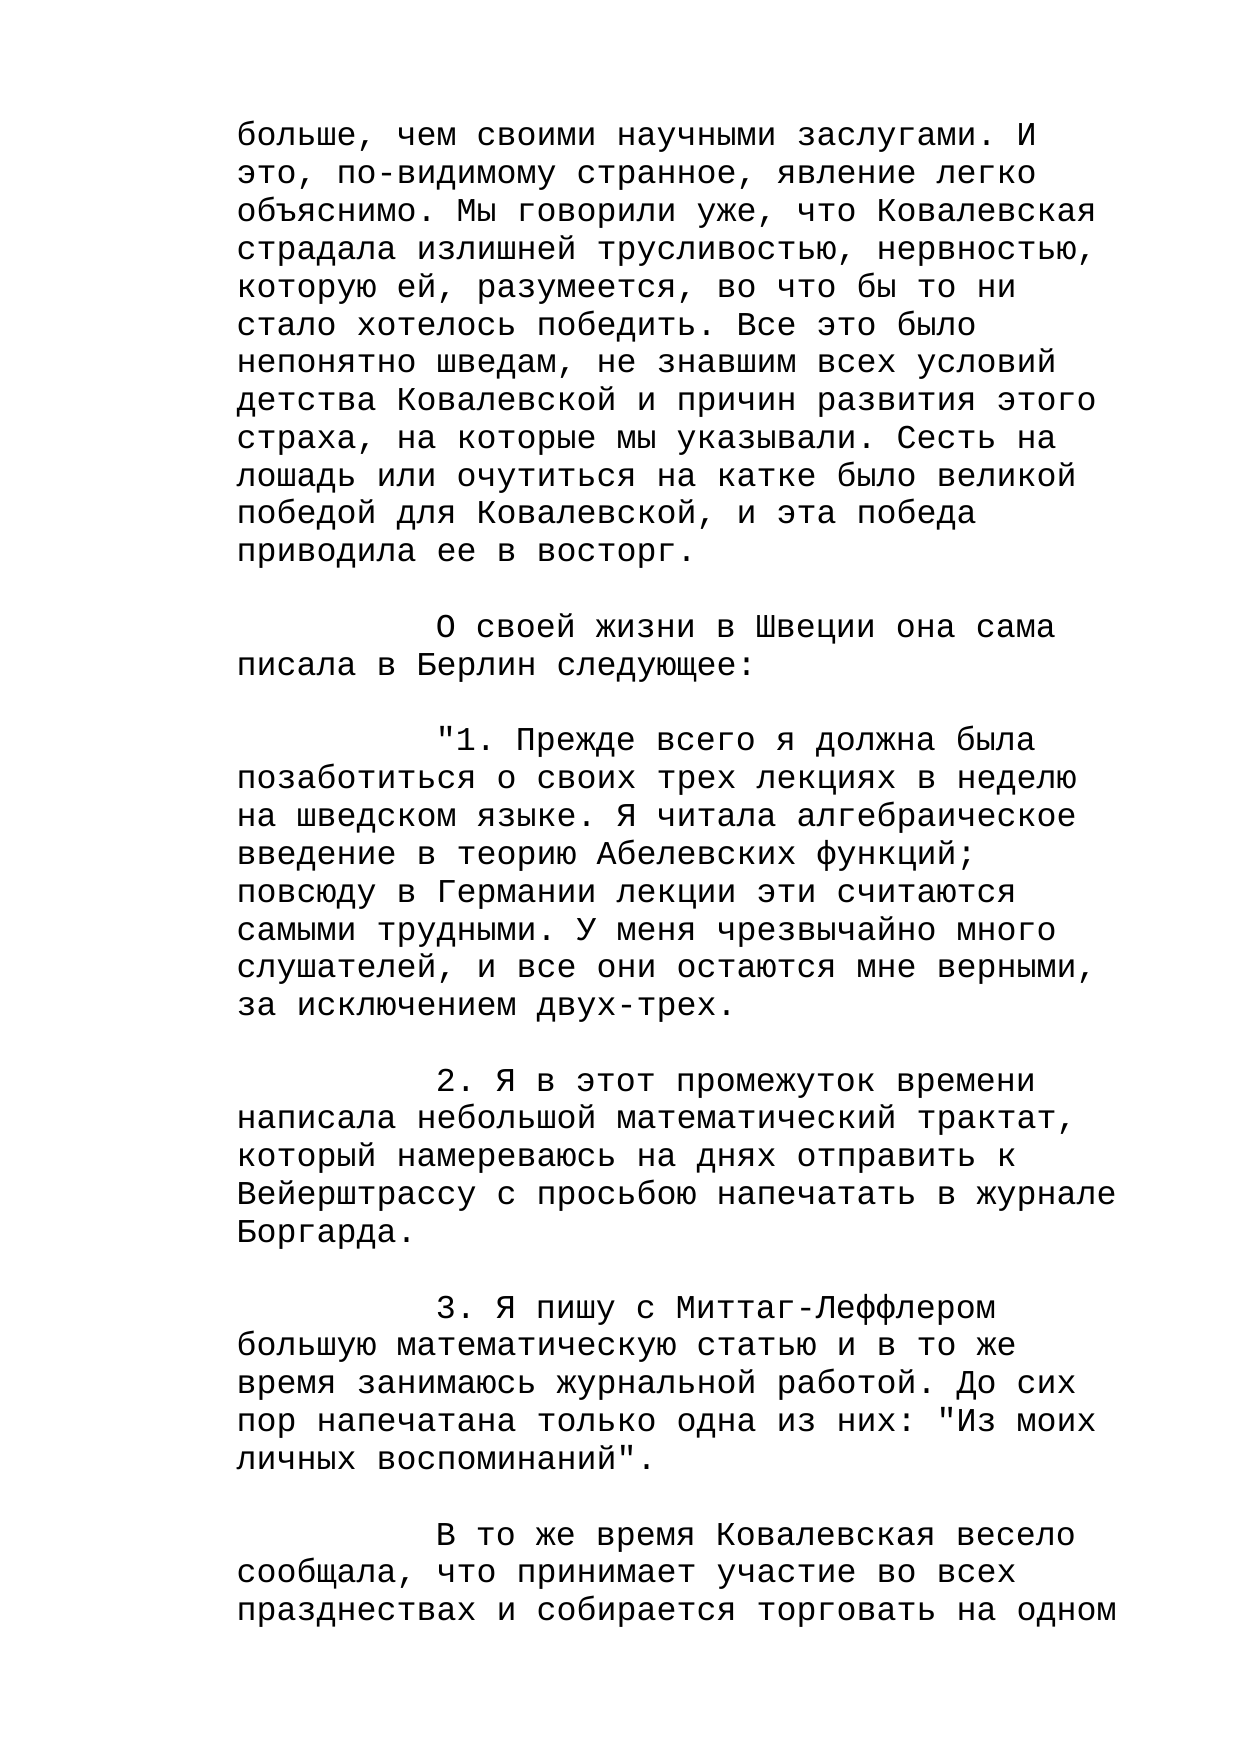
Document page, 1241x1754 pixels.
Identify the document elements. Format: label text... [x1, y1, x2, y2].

text В то же время Ковалевская весело сообщала, что принимает участие во всех празднествах и собирается торговать на одном [236, 1517, 1122, 1631]
text 3. Я пишу с Миттаг-Леффлером большую математическую статью и в то же время занимаюсь журнальной работой. До сих пор напечатана только одна из них: "Из моих личных воспоминаний". [236, 1290, 1122, 1479]
text 2. Я в этот промежуток времени написала небольшой математический трактат, который намереваюсь на днях отправить к Вейерштрассу с просьбою напечатать в журнале Боргарда. [236, 1063, 1122, 1252]
text "1. Прежде всего я должна была позаботиться о своих трех лекциях в неделю на шведском языке. Я читала алгебраическое введение в теорию Абелевских функций; повсюду в Германии лекции эти считаются самыми трудными. У меня чрезвычайно много слушателей, и все они остаются мне верными, за исключением двух-трех. [236, 723, 1122, 1026]
text больше, чем своими научными заслугами. И это, по-видимому странное, явление легко объяснимо. Мы говорили уже, что Ковалевская страдала излишней трусливостью, нервностью, которую ей, разумеется, во что бы то ни стало хотелось победить. Все это было непонятно шведам, не знавшим всех условий детства Ковалевской и причин развития этого страха, на которые мы указывали. Сесть на лошадь или очутиться на катке было великой победой для Ковалевской, и эта победа приводила ее в восторг. [236, 118, 1122, 572]
text О своей жизни в Швеции она сама писала в Берлин следующее: [236, 610, 1122, 685]
